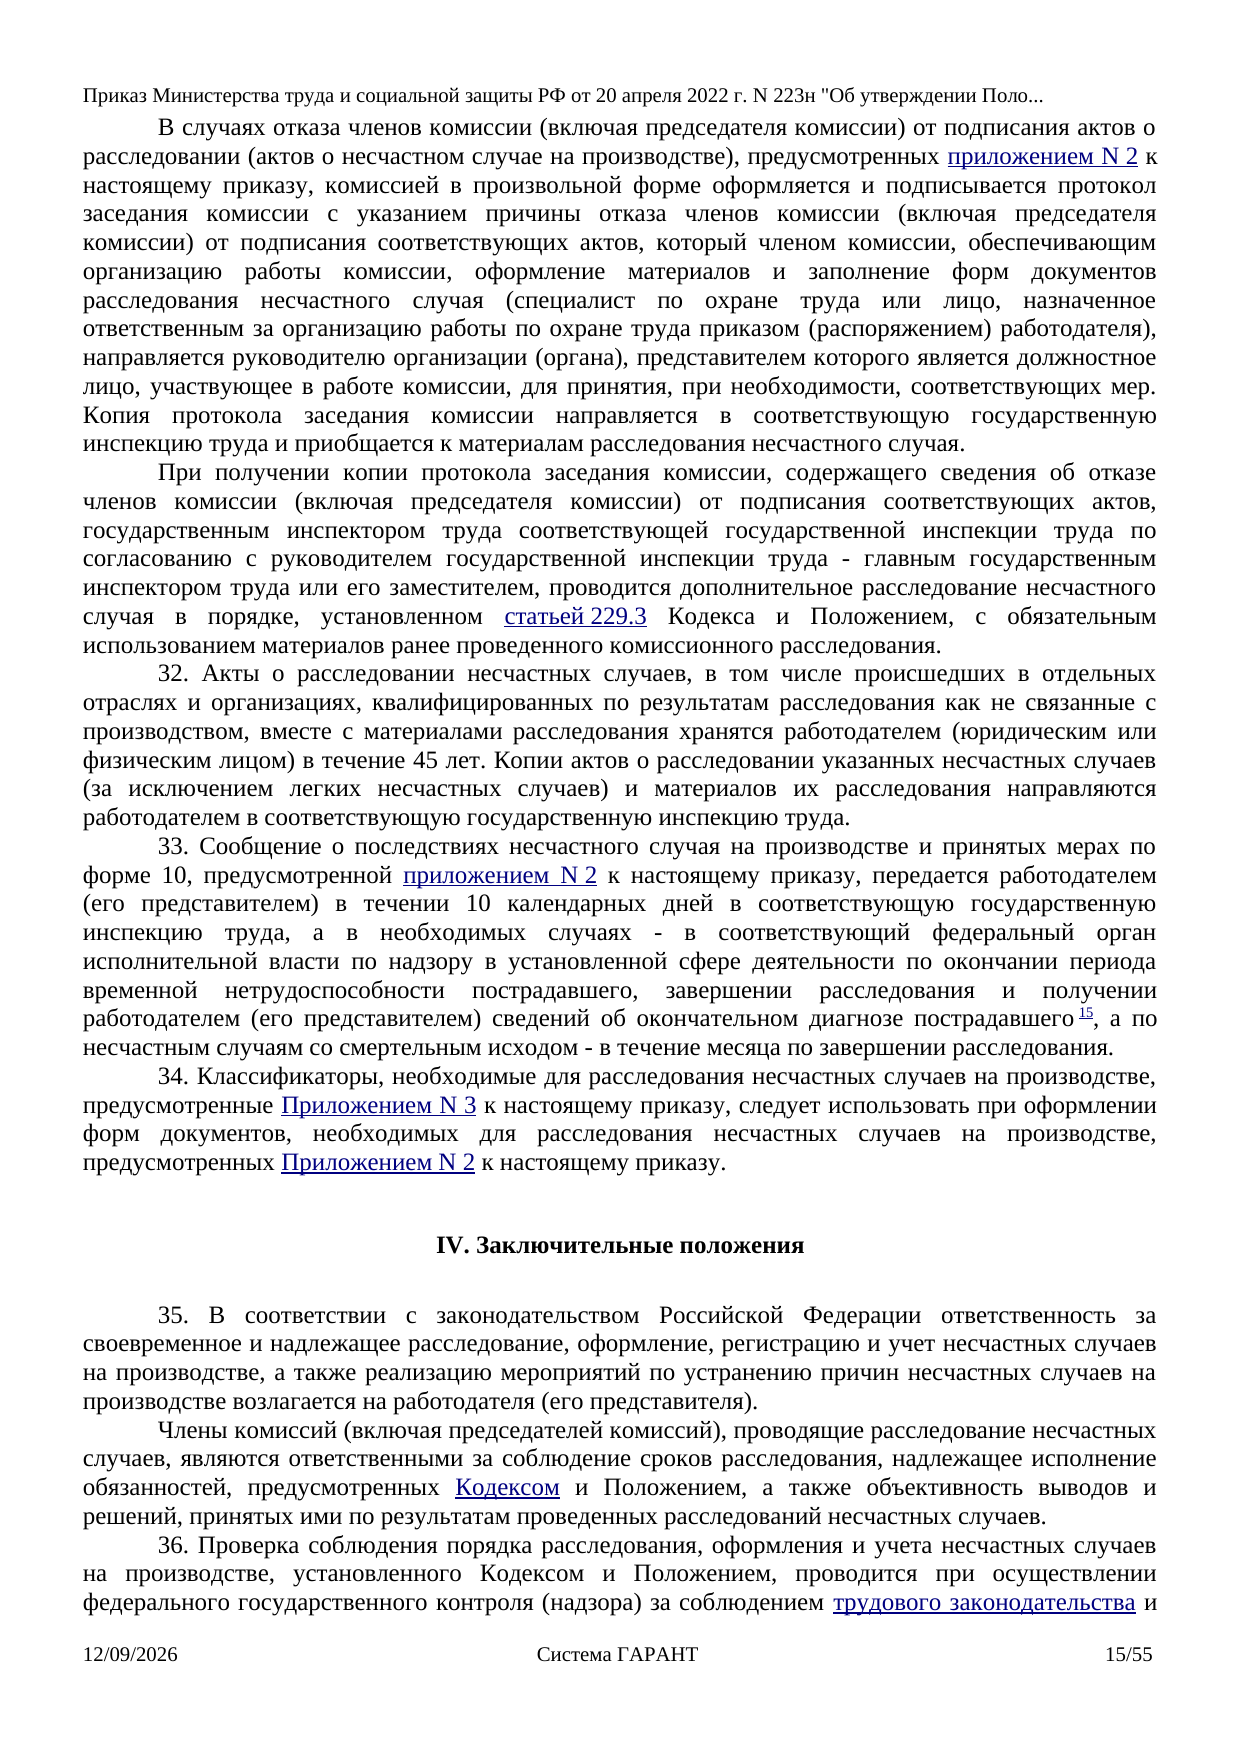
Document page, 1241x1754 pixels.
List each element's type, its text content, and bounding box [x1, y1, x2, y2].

text В случаях отказа членов комиссии (включая председателя комиссии) от подписания актов о расследовании (актов о несчастном случае на производстве), предусмотренных приложением N 2 к настоящему приказу, комиссией в произвольной форме оформляется и подписывается протокол заседания комиссии с указанием причины отказа членов комиссии (включая председателя комиссии) от подписания соответствующих актов, который членом комиссии, обеспечивающим организацию работы комиссии, оформление материалов и заполнение форм документов расследования несчастного случая (специалист по охране труда или лицо, назначенное ответственным за организацию работы по охране труда приказом (распоряжением) работодателя), направляется руководителю организации (органа), представителем которого является должностное лицо, участвующее в работе комиссии, для принятия, при необходимости, соответствующих мер. Копия протокола заседания комиссии направляется в соответствующую государственную инспекцию труда и приобщается к материалам расследования несчастного случая. [83, 112, 1157, 457]
text 32. Акты о расследовании несчастных случаев, в том числе происшедших в отдельных отраслях и организациях, квалифицированных по результатам расследования как не связанные с производством, вместе с материалами расследования хранятся работодателем (юридическим или физическим лицом) в течение 45 лет. Копии актов о расследовании указанных несчастных случаев (за исключением легких несчастных случаев) и материалов их расследования направляются работодателем в соответствующую государственную инспекцию труда. [83, 658, 1157, 831]
text 33. Сообщение о последствиях несчастного случая на производстве и принятых мерах по форме 10, предусмотренной приложением N 2 к настоящему приказу, передается работодателем (его представителем) в течении 10 календарных дней в соответствующую государственную инспекцию труда, а в необходимых случаях - в соответствующий федеральный орган исполнительной власти по надзору в установленной сфере деятельности по окончании периода временной нетрудоспособности пострадавшего, завершении расследования и получении работодателем (его представителем) сведений об окончательном диагнозе пострадавшего 15, а по несчастным случаям со смертельным исходом - в течение месяца по завершении расследования. [83, 831, 1157, 1061]
subtitle IV. Заключительные положения [83, 1230, 1157, 1258]
text Члены комиссий (включая председателей комиссий), проводящие расследование несчастных случаев, являются ответственными за соблюдение сроков расследования, надлежащее исполнение обязанностей, предусмотренных Кодексом и Положением, а также объективность выводов и решений, принятых ими по результатам проведенных расследований несчастных случаев. [83, 1415, 1157, 1530]
text 35. В соответствии с законодательством Российской Федерации ответственность за своевременное и надлежащее расследование, оформление, регистрацию и учет несчастных случаев на производстве, а также реализацию мероприятий по устранению причин несчастных случаев на производстве возлагается на работодателя (его представителя). [83, 1300, 1157, 1415]
text 36. Проверка соблюдения порядка расследования, оформления и учета несчастных случаев на производстве, установленного Кодексом и Положением, проводится при осуществлении федерального государственного контроля (надзора) за соблюдением трудового законодательства и [83, 1530, 1157, 1616]
text При получении копии протокола заседания комиссии, содержащего сведения об отказе членов комиссии (включая председателя комиссии) от подписания соответствующих актов, государственным инспектором труда соответствующей государственной инспекции труда по согласованию с руководителем государственной инспекции труда - главным государственным инспектором труда или его заместителем, проводится дополнительное расследование несчастного случая в порядке, установленном статьей 229.3 Кодекса и Положением, с обязательным использованием материалов ранее проведенного комиссионного расследования. [83, 457, 1157, 658]
text 34. Классификаторы, необходимые для расследования несчастных случаев на производстве, предусмотренные Приложением N 3 к настоящему приказу, следует использовать при оформлении форм документов, необходимых для расследования несчастных случаев на производстве, предусмотренных Приложением N 2 к настоящему приказу. [83, 1061, 1157, 1176]
